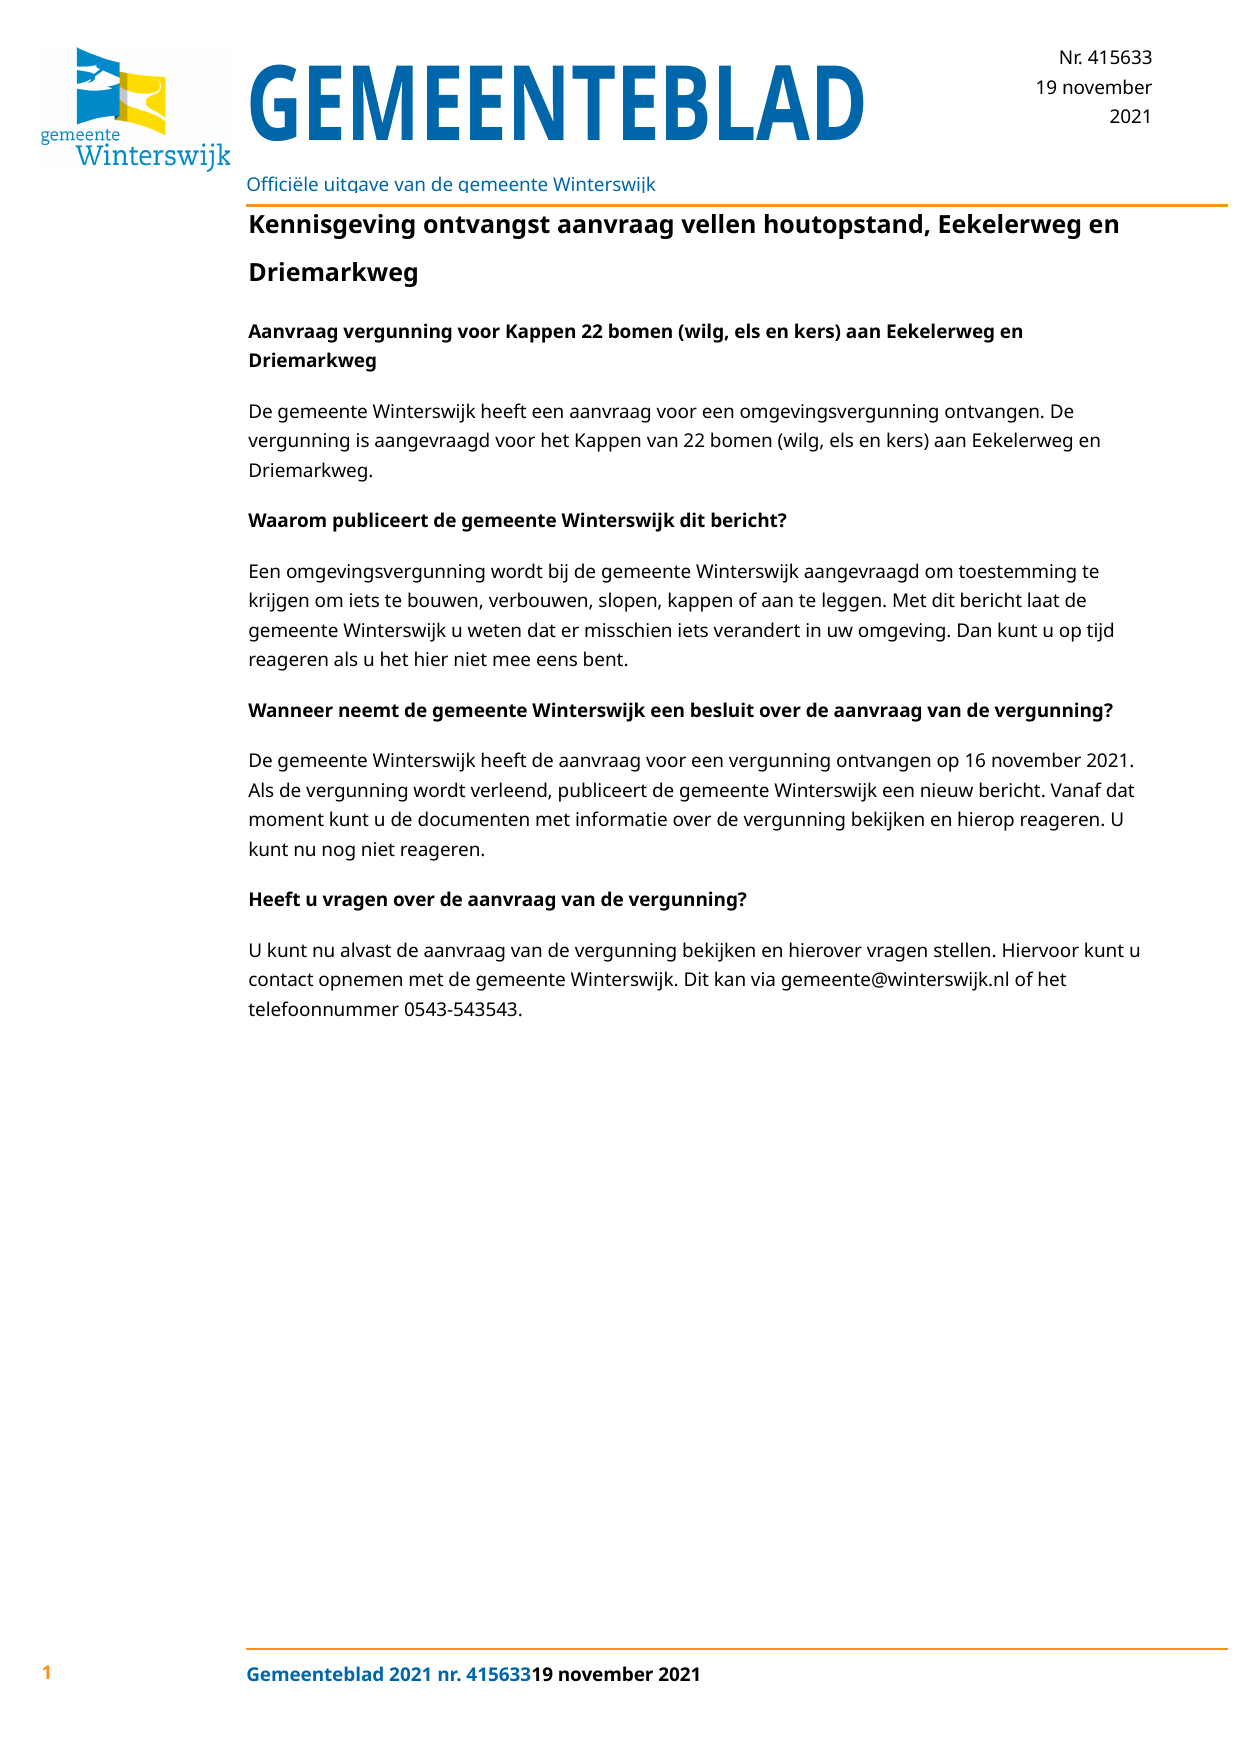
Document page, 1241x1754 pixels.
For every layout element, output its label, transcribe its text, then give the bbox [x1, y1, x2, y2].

text U kunt nu alvast de aanvraag van de vergunning bekijken en hierover vragen stellen. Hiervoor kunt u contact opnemen met de gemeente Winterswijk. Dit kan via gemeente@winterswijk.nl of het telefoonnummer 0543-543543. [248, 937, 1152, 1022]
text Aanvraag vergunning voor Kappen 22 bomen (wilg, els en kers) aan Eekelerweg en Driemarkweg [248, 318, 1152, 373]
text Een omgevingsvergunning wordt bij de gemeente Winterswijk aangevraagd om toestemming te krijgen om iets te bouwen, verbouwen, slopen, kappen of aan te leggen. Met dit bericht laat de gemeente Winterswijk u weten dat er misschien iets verandert in uw omgeving. Dan kunt u op tijd reageren als u het hier niet mee eens bent. [248, 558, 1152, 672]
text De gemeente Winterswijk heeft een aanvraag voor een omgevingsvergunning ontvangen. De vergunning is aangevraagd voor het Kappen van 22 bomen (wilg, els en kers) aan Eekelerweg en Driemarkweg. [248, 398, 1152, 483]
text Kennisgeving ontvangst aanvraag vellen houtopstand, Eekelerweg en Driemarkweg [248, 207, 1152, 288]
text Waarom publiceert de gemeente Winterswijk dit bericht? [248, 507, 1152, 533]
text Heeft u vragen over de aanvraag van de vergunning? [248, 887, 1152, 912]
text Wanneer neemt de gemeente Winterswijk een besluit over de aanvraag van de vergunning? [248, 697, 1152, 723]
picture [41, 47, 231, 172]
text De gemeente Winterswijk heeft de aanvraag voor een vergunning ontvangen op 16 november 2021. Als de vergunning wordt verleend, publiceert de gemeente Winterswijk een nieuw bericht. Vanaf dat moment kunt u de documenten met informatie over de vergunning bekijken en hierop reageren. U kunt nu nog niet reageren. [248, 747, 1152, 862]
picture [225, 153, 231, 162]
